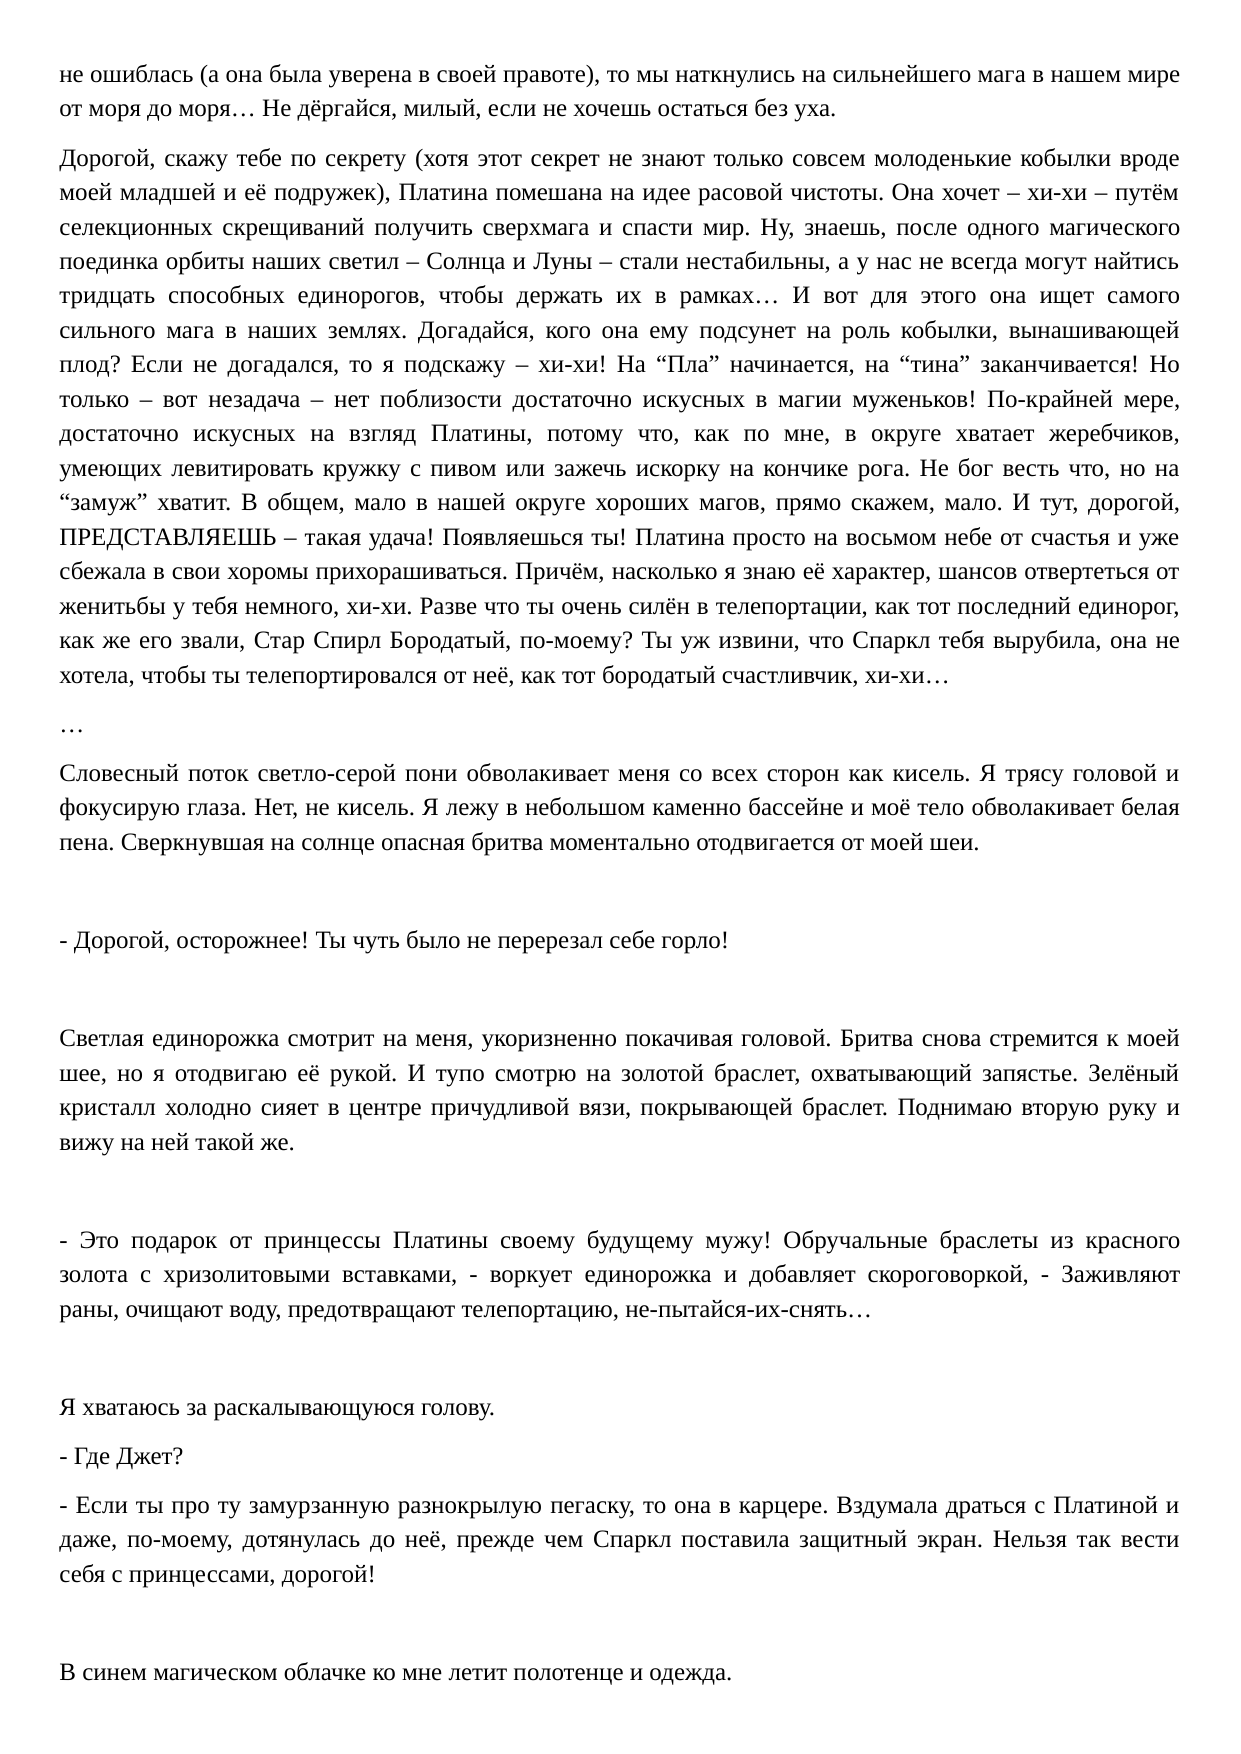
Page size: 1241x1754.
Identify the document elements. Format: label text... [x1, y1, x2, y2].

text … [59, 709, 1181, 738]
text Словесный поток светло-серой пони обволакивает меня со всех сторон как кисель. Я трясу головой и фокусирую глаза. Нет, не кисель. Я лежу в небольшом каменно бассейне и моё тело обволакивает белая пена. Сверкнувшая на солнце опасная бритва моментально отодвигается от моей шеи. [59, 758, 1181, 856]
text - Дорогой, осторожнее! Ты чуть было не перерезал себе горло! [59, 925, 1181, 954]
text - Это подарок от принцессы Платины своему будущему мужу! Обручальные браслеты из красного золота с хризолитовыми вставками, - воркует единорожка и добавляет скороговоркой, - Заживляют раны, очищают воду, предотвращают телепортацию, не-пытайся-их-снять… [59, 1225, 1181, 1322]
text - Где Джет? [59, 1441, 1181, 1469]
text не ошиблась (а она была уверена в своей правоте), то мы наткнулись на сильнейшего мага в нашем мире от моря до моря… Не дёргайся, милый, если не хочешь остаться без уха. [59, 59, 1181, 122]
text В синем магическом облачке ко мне летит полотенце и одежда. [59, 1657, 1181, 1686]
text Дорогой, скажу тебе по секрету (хотя этот секрет не знают только совсем молоденькие кобылки вроде моей младшей и её подружек), Платина помешана на идее расовой чистоты. Она хочет – хи-хи – путём селекционных скрещиваний получить сверхмага и спасти мир. Ну, знаешь, после одного магического поединка орбиты наших светил – Солнца и Луны – стали нестабильны, а у нас не всегда могут найтись тридцать способных единорогов, чтобы держать их в рамках… И вот для этого она ищет самого сильного мага в наших землях. Догадайся, кого она ему подсунет на роль кобылки, вынашивающей плод? Если не догадался, то я подскажу – хи-хи! На “Пла” начинается, на “тина” заканчивается! Но только – вот незадача – нет поблизости достаточно искусных в магии муженьков! По-крайней мере, достаточно искусных на взгляд Платины, потому что, как по мне, в округе хватает жеребчиков, умеющих левитировать кружку с пивом или зажечь искорку на кончике рога. Не бог весть что, но на “замуж” хватит. В общем, мало в нашей округе хороших магов, прямо скажем, мало. И тут, дорогой, ПРЕДСТАВЛЯЕШЬ – такая удача! Появляешься ты! Платина просто на восьмом небе от счастья и уже сбежала в свои хоромы прихорашиваться. Причём, насколько я знаю её характер, шансов отвертеться от женитьбы у тебя немного, хи-хи. Разве что ты очень силён в телепортации, как тот последний единорог, как же его звали, Стар Спирл Бородатый, по-моему? Ты уж извини, что Спаркл тебя вырубила, она не хотела, чтобы ты телепортировался от неё, как тот бородатый счастливчик, хи-хи… [59, 143, 1181, 688]
text - Если ты про ту замурзанную разнокрылую пегаску, то она в карцере. Вздумала драться с Платиной и даже, по-моему, дотянулась до неё, прежде чем Спаркл поставила защитный экран. Нельзя так вести себя с принцессами, дорогой! [59, 1490, 1181, 1588]
text Светлая единорожка смотрит на меня, укоризненно покачивая головой. Бритва снова стремится к моей шее, но я отодвигаю её рукой. И тупо смотрю на золотой браслет, охватывающий запястье. Зелёный кристалл холодно сияет в центре причудливой вязи, покрывающей браслет. Поднимаю вторую руку и вижу на ней такой же. [59, 1023, 1181, 1155]
text Я хватаюсь за раскалывающуюся голову. [59, 1392, 1181, 1421]
